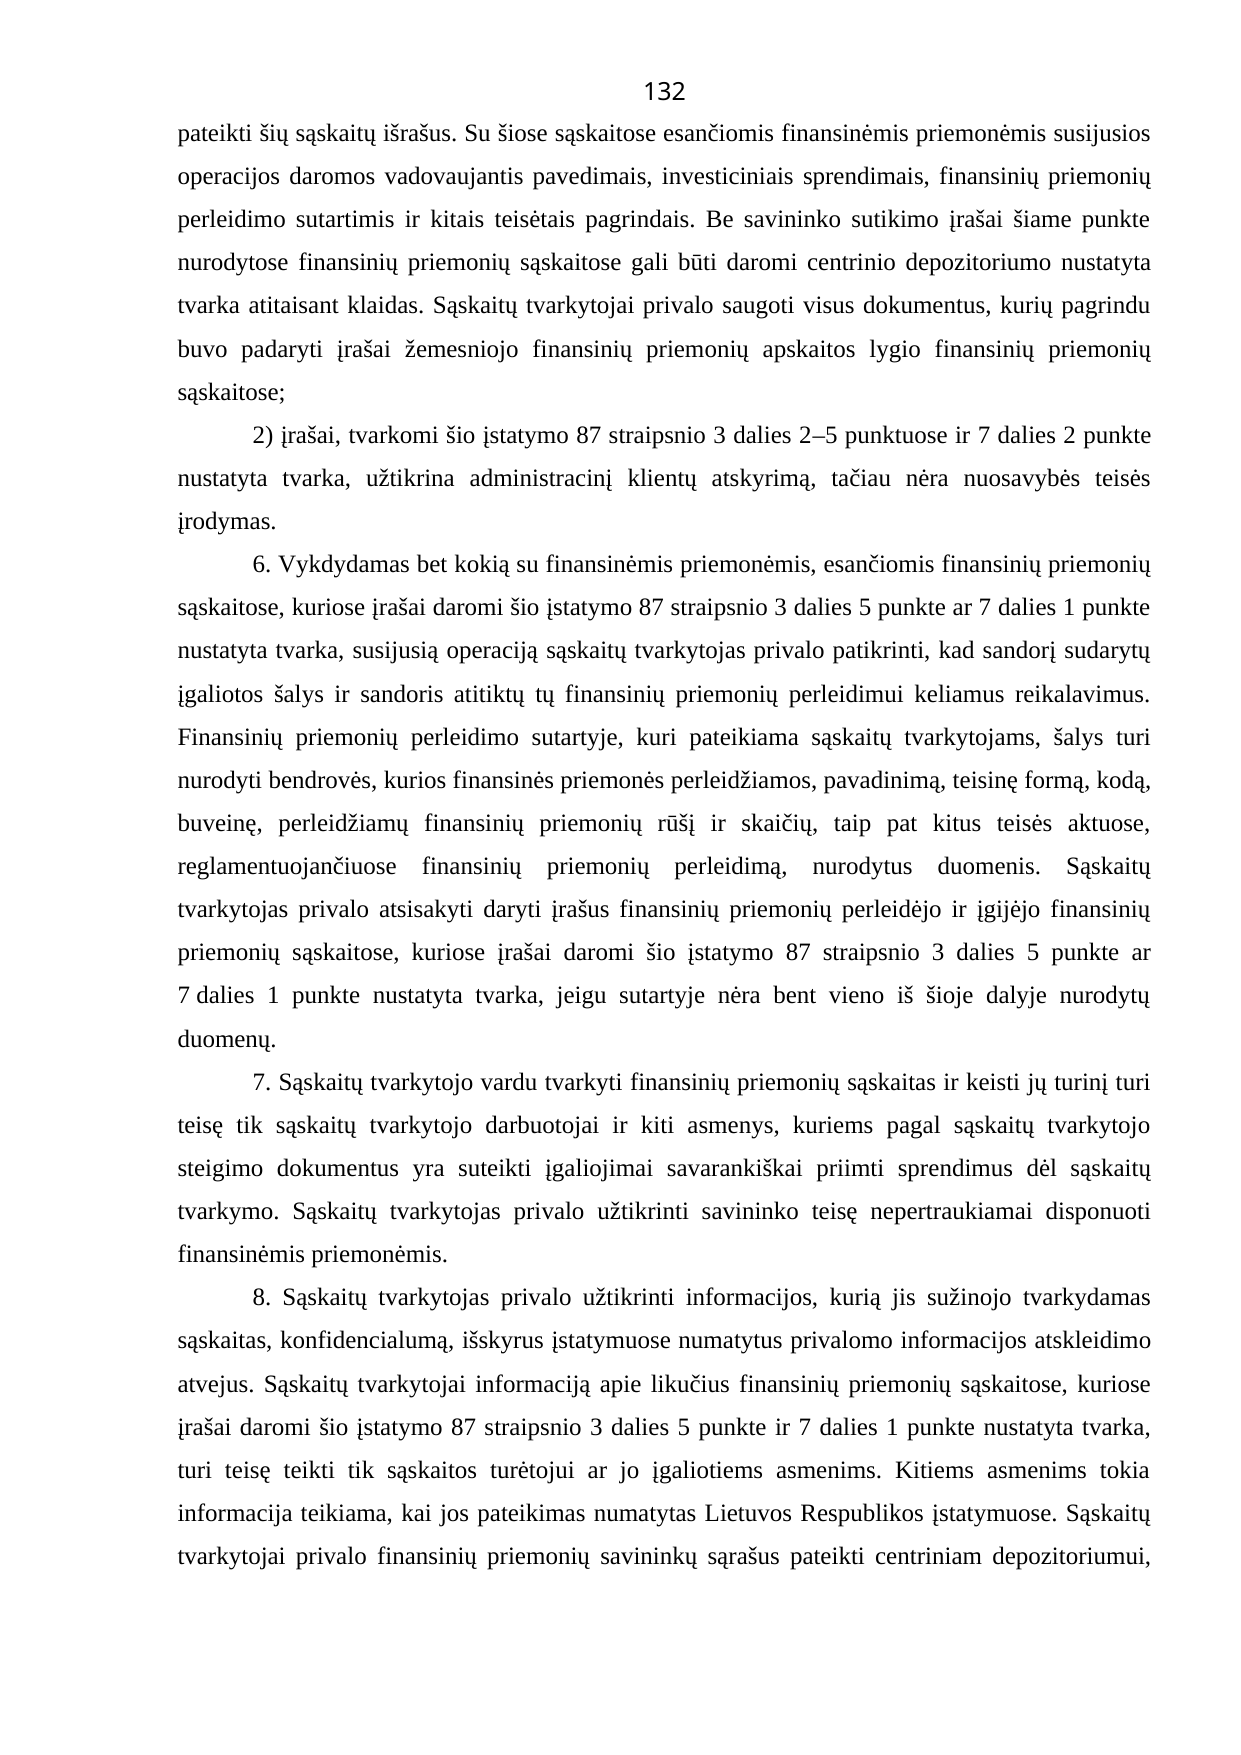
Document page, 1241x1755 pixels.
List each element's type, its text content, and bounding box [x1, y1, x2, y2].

text pateikti šių sąskaitų išrašus. Su šiose sąskaitose esančiomis finansinėmis priemonėmis susijusios operacijos daromos vadovaujantis pavedimais, investiciniais sprendimais, finansinių priemonių perleidimo sutartimis ir kitais teisėtais pagrindais. Be savininko sutikimo įrašai šiame punkte nurodytose finansinių priemonių sąskaitose gali būti daromi centrinio depozitoriumo nustatyta tvarka atitaisant klaidas. Sąskaitų tvarkytojai privalo saugoti visus dokumentus, kurių pagrindu buvo padaryti įrašai žemesniojo finansinių priemonių apskaitos lygio finansinių priemonių sąskaitose; [177, 118, 1152, 406]
text 8. Sąskaitų tvarkytojas privalo užtikrinti informacijos, kurią jis sužinojo tvarkydamas sąskaitas, konfidencialumą, išskyrus įstatymuose numatytus privalomo informacijos atskleidimo atvejus. Sąskaitų tvarkytojai informaciją apie likučius finansinių priemonių sąskaitose, kuriose įrašai daromi šio įstatymo 87 straipsnio 3 dalies 5 punkte ir 7 dalies 1 punkte nustatyta tvarka, turi teisę teikti tik sąskaitos turėtojui ar jo įgaliotiems asmenims. Kitiems asmenims tokia informacija teikiama, kai jos pateikimas numatytas Lietuvos Respublikos įstatymuose. Sąskaitų tvarkytojai privalo finansinių priemonių savininkų sąrašus pateikti centriniam depozitoriumui, [177, 1282, 1152, 1570]
text 2) įrašai, tvarkomi šio įstatymo 87 straipsnio 3 dalies 2–5 punktuose ir 7 dalies 2 punkte nustatyta tvarka, užtikrina administracinį klientų atskyrimą, tačiau nėra nuosavybės teisės įrodymas. [177, 420, 1152, 535]
text 6. Vykdydamas bet kokią su finansinėmis priemonėmis, esančiomis finansinių priemonių sąskaitose, kuriose įrašai daromi šio įstatymo 87 straipsnio 3 dalies 5 punkte ar 7 dalies 1 punkte nustatyta tvarka, susijusią operaciją sąskaitų tvarkytojas privalo patikrinti, kad sandorį sudarytų įgaliotos šalys ir sandoris atitiktų tų finansinių priemonių perleidimui keliamus reikalavimus. Finansinių priemonių perleidimo sutartyje, kuri pateikiama sąskaitų tvarkytojams, šalys turi nurodyti bendrovės, kurios finansinės priemonės perleidžiamos, pavadinimą, teisinę formą, kodą, buveinę, perleidžiamų finansinių priemonių rūšį ir skaičių, taip pat kitus teisės aktuose, reglamentuojančiuose finansinių priemonių perleidimą, nurodytus duomenis. Sąskaitų tvarkytojas privalo atsisakyti daryti įrašus finansinių priemonių perleidėjo ir įgijėjo finansinių priemonių sąskaitose, kuriose įrašai daromi šio įstatymo 87 straipsnio 3 dalies 5 punkte ar 7 dalies 1 punkte nustatyta tvarka, jeigu sutartyje nėra bent vieno iš šioje dalyje nurodytų duomenų. [177, 549, 1152, 1052]
text 7. Sąskaitų tvarkytojo vardu tvarkyti finansinių priemonių sąskaitas ir keisti jų turinį turi teisę tik sąskaitų tvarkytojo darbuotojai ir kiti asmenys, kuriems pagal sąskaitų tvarkytojo steigimo dokumentus yra suteikti įgaliojimai savarankiškai priimti sprendimus dėl sąskaitų tvarkymo. Sąskaitų tvarkytojas privalo užtikrinti savininko teisę nepertraukiamai disponuoti finansinėmis priemonėmis. [177, 1067, 1152, 1268]
